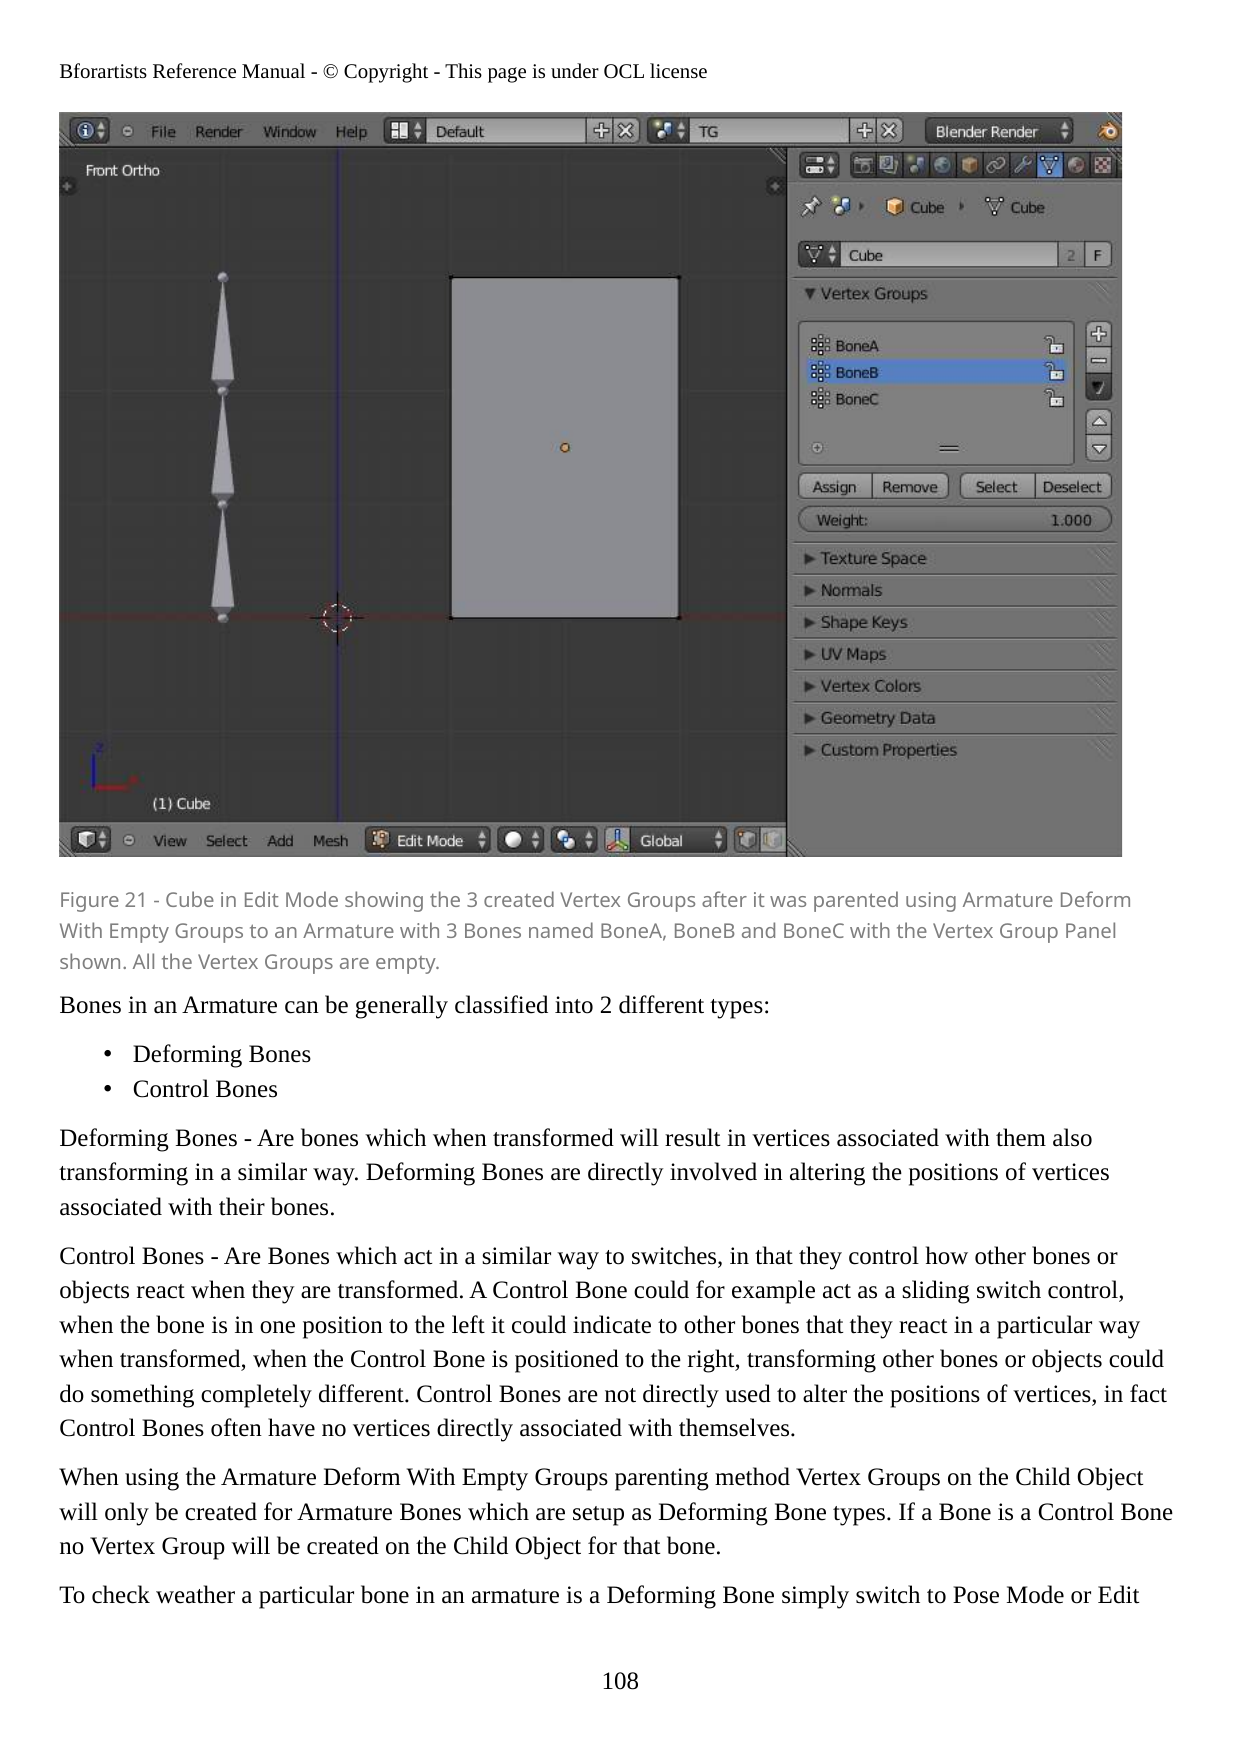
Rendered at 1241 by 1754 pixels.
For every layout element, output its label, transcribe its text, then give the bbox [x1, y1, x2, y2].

text When using the Armature Deform With Empty Groups parenting method Vertex Groups on the Child Object will only be created for Armature Bones which are setup as Deforming Bone types. If a Bone is a Control Bone no Vertex Group will be created on the Child Object for that bone. [59, 1462, 1181, 1560]
list Deforming Bones [103, 1039, 1181, 1068]
text Deforming Bones - Are bones which when transformed will result in vertices associated with them also transforming in a similar way. Deforming Bones are directly involved in altering the positions of vertices associated with their bones. [59, 1123, 1181, 1221]
text Figure 21 - Cube in Edit Mode showing the 3 created Vertex Groups after it was parented using Armature Deform With Empty Groups to an Armature with 3 Bones named BoneA, BoneB and BoneC with the Vertex Group Panel shown. All the Vertex Groups are empty. [59, 882, 1181, 976]
list Control Bones [103, 1074, 1181, 1102]
text To check weather a particular bone in an armature is a Deforming Bone simply switch to Pose Mode or Edit [59, 1580, 1181, 1609]
text Bones in an Armature can be generally classified into 2 different types: [59, 990, 1181, 1019]
text Control Bones - Are Bones which act in a similar way to switches, in that they control how other bones or objects react when they are transformed. A Control Bone could for example act as a sliding switch control, when the bone is in one position to the left it could indicate to other bones that they react in a particular way when transformed, when the Control Bone is positioned to the right, transforming other bones or objects could do something completely different. Control Bones are not directly used to alter the positions of vertices, in fact Control Bones often have no vertices directly associated with themselves. [59, 1241, 1181, 1442]
picture [59, 112, 1123, 857]
